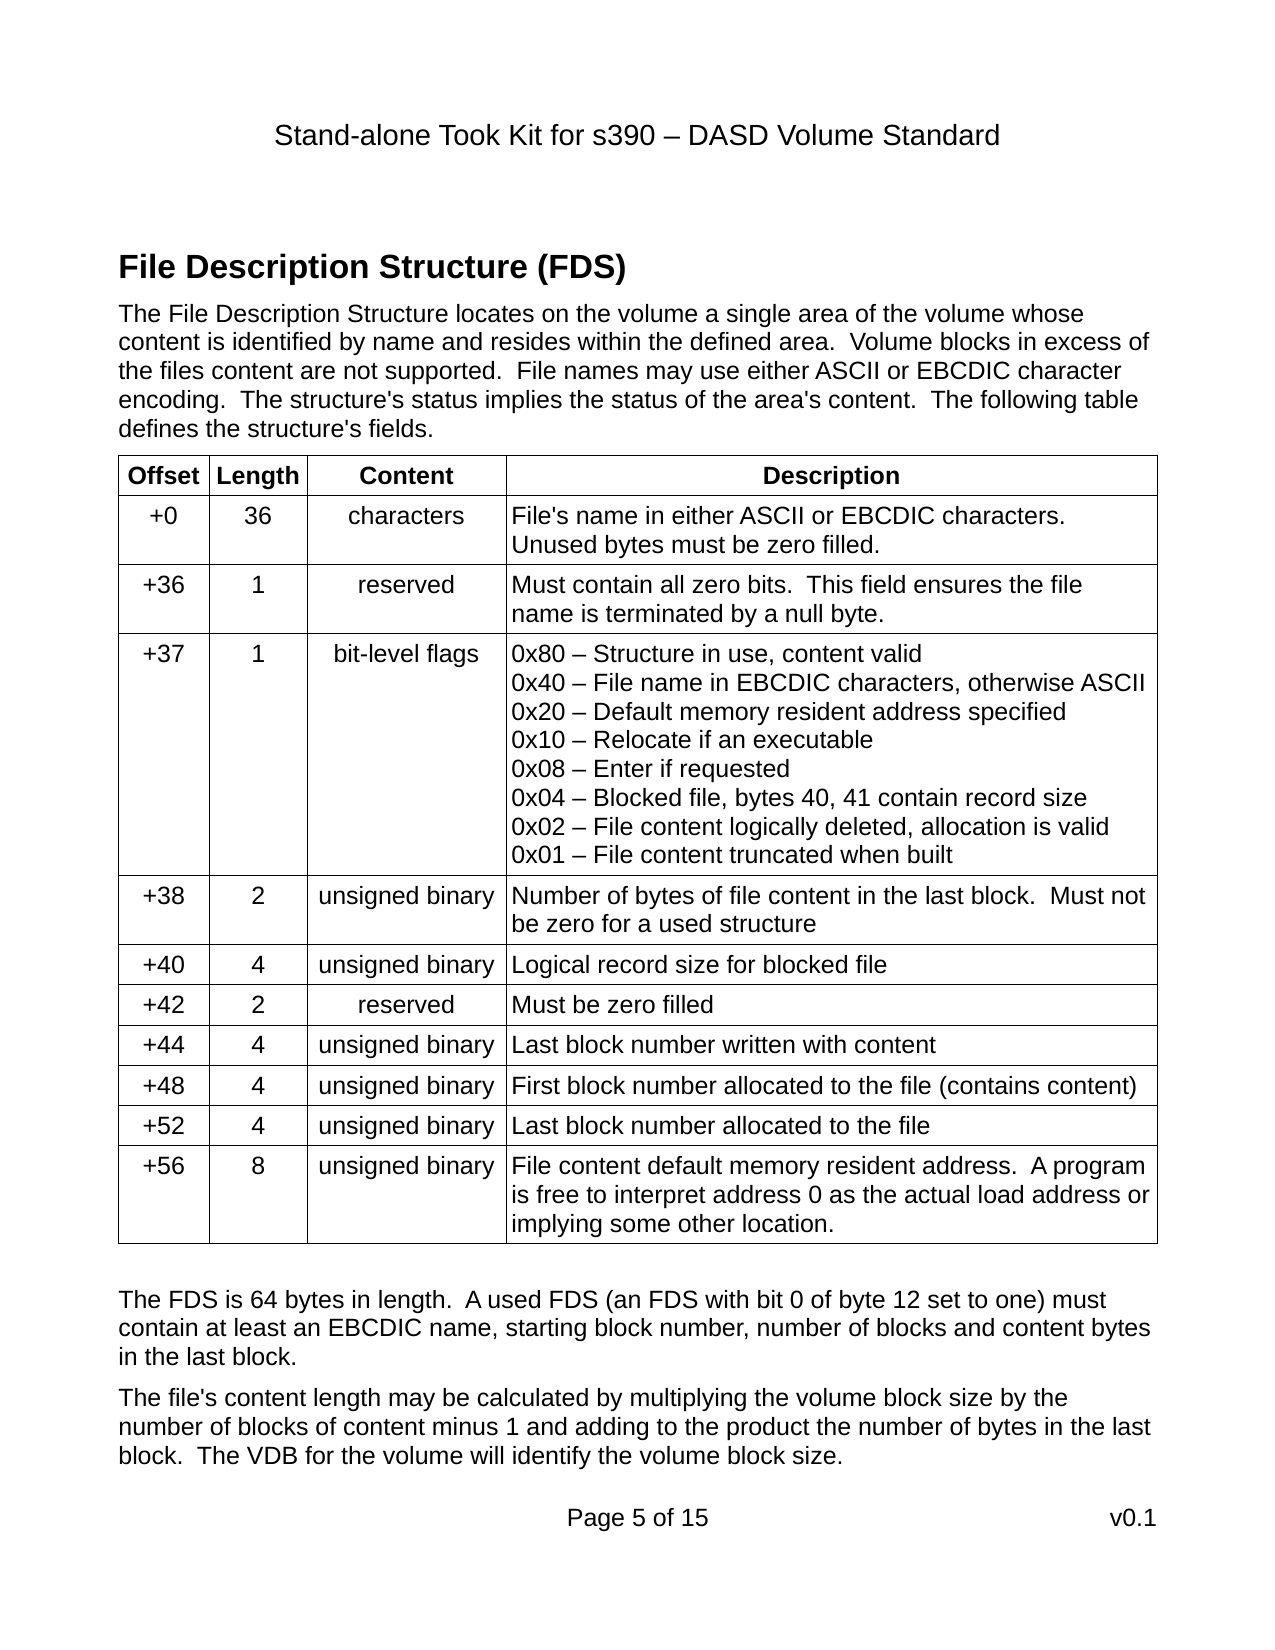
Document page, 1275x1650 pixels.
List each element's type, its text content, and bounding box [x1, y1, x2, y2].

table_cell unsigned binary [308, 1066, 506, 1105]
table_cell 4 [210, 1026, 307, 1065]
table_cell File content default memory resident address. A program is free to interpret address 0 as the actual load address or implying some other location. [507, 1146, 1157, 1243]
table_cell unsigned binary [308, 876, 506, 944]
table_cell characters [308, 496, 506, 564]
table_cell bit-level flags [308, 634, 506, 875]
table_cell 4 [210, 945, 307, 984]
table_cell unsigned binary [308, 945, 506, 984]
table_cell 8 [210, 1146, 307, 1243]
table_cell Last block number written with content [507, 1026, 1157, 1065]
table_header Length [210, 456, 307, 495]
table_cell 1 [210, 565, 307, 633]
text The file's content length may be calculated by multiplying the volume block size by the number of blocks of content minus 1 and adding to the product the number of bytes in the last block. The VDB for the volume will identify the volume block size. [118, 1383, 1157, 1469]
table_cell +0 [119, 496, 209, 564]
table_cell reserved [308, 565, 506, 633]
table_cell +52 [119, 1106, 209, 1145]
table_header Offset [119, 456, 209, 495]
table_cell +44 [119, 1026, 209, 1065]
table_cell +38 [119, 876, 209, 944]
table_cell +36 [119, 565, 209, 633]
table_cell unsigned binary [308, 1026, 506, 1065]
table_cell +37 [119, 634, 209, 875]
text The File Description Structure locates on the volume a single area of the volume whose content is identified by name and resides within the defined area. Volume blocks in excess of the files content are not supported. File names may use either ASCII or EBCDIC character encoding. The structure's status implies the status of the area's content. The following table defines the structure's fields. [118, 298, 1157, 442]
table_cell File's name in either ASCII or EBCDIC characters. Unused bytes must be zero filled. [507, 496, 1157, 564]
table_cell 4 [210, 1106, 307, 1145]
table_cell 2 [210, 985, 307, 1024]
table_cell unsigned binary [308, 1106, 506, 1145]
table_cell reserved [308, 985, 506, 1024]
table_cell Must contain all zero bits. This field ensures the file name is terminated by a null byte. [507, 565, 1157, 633]
table_cell +56 [119, 1146, 209, 1243]
table_cell 1 [210, 634, 307, 875]
table_cell +48 [119, 1066, 209, 1105]
table_cell +40 [119, 945, 209, 984]
table_cell unsigned binary [308, 1146, 506, 1243]
table_cell Logical record size for blocked file [507, 945, 1157, 984]
table_cell 36 [210, 496, 307, 564]
table_cell 0x80 – Structure in use, content valid 0x40 – File name in EBCDIC characters, otherwise ASCII 0x20 – Default memory resident address specified 0x10 – Relocate if an executable 0x08 – Enter if requested 0x04 – Blocked file, bytes 40, 41 contain record size 0x02 – File content logically deleted, allocation is valid 0x01 – File content truncated when built [507, 634, 1157, 875]
table_cell Must be zero filled [507, 985, 1157, 1024]
table_header Description [507, 456, 1157, 495]
table_header Content [308, 456, 506, 495]
table_cell 4 [210, 1066, 307, 1105]
table_cell 2 [210, 876, 307, 944]
subtitle File Description Structure (FDS) [118, 247, 1157, 286]
table_cell Last block number allocated to the file [507, 1106, 1157, 1145]
table_cell Number of bytes of file content in the last block. Must not be zero for a used structure [507, 876, 1157, 944]
table_cell First block number allocated to the file (contains content) [507, 1066, 1157, 1105]
text The FDS is 64 bytes in length. A used FDS (an FDS with bit 0 of byte 12 set to one) must contain at least an EBCDIC name, starting block number, number of blocks and content bytes in the last block. [118, 1284, 1157, 1371]
table_cell +42 [119, 985, 209, 1024]
